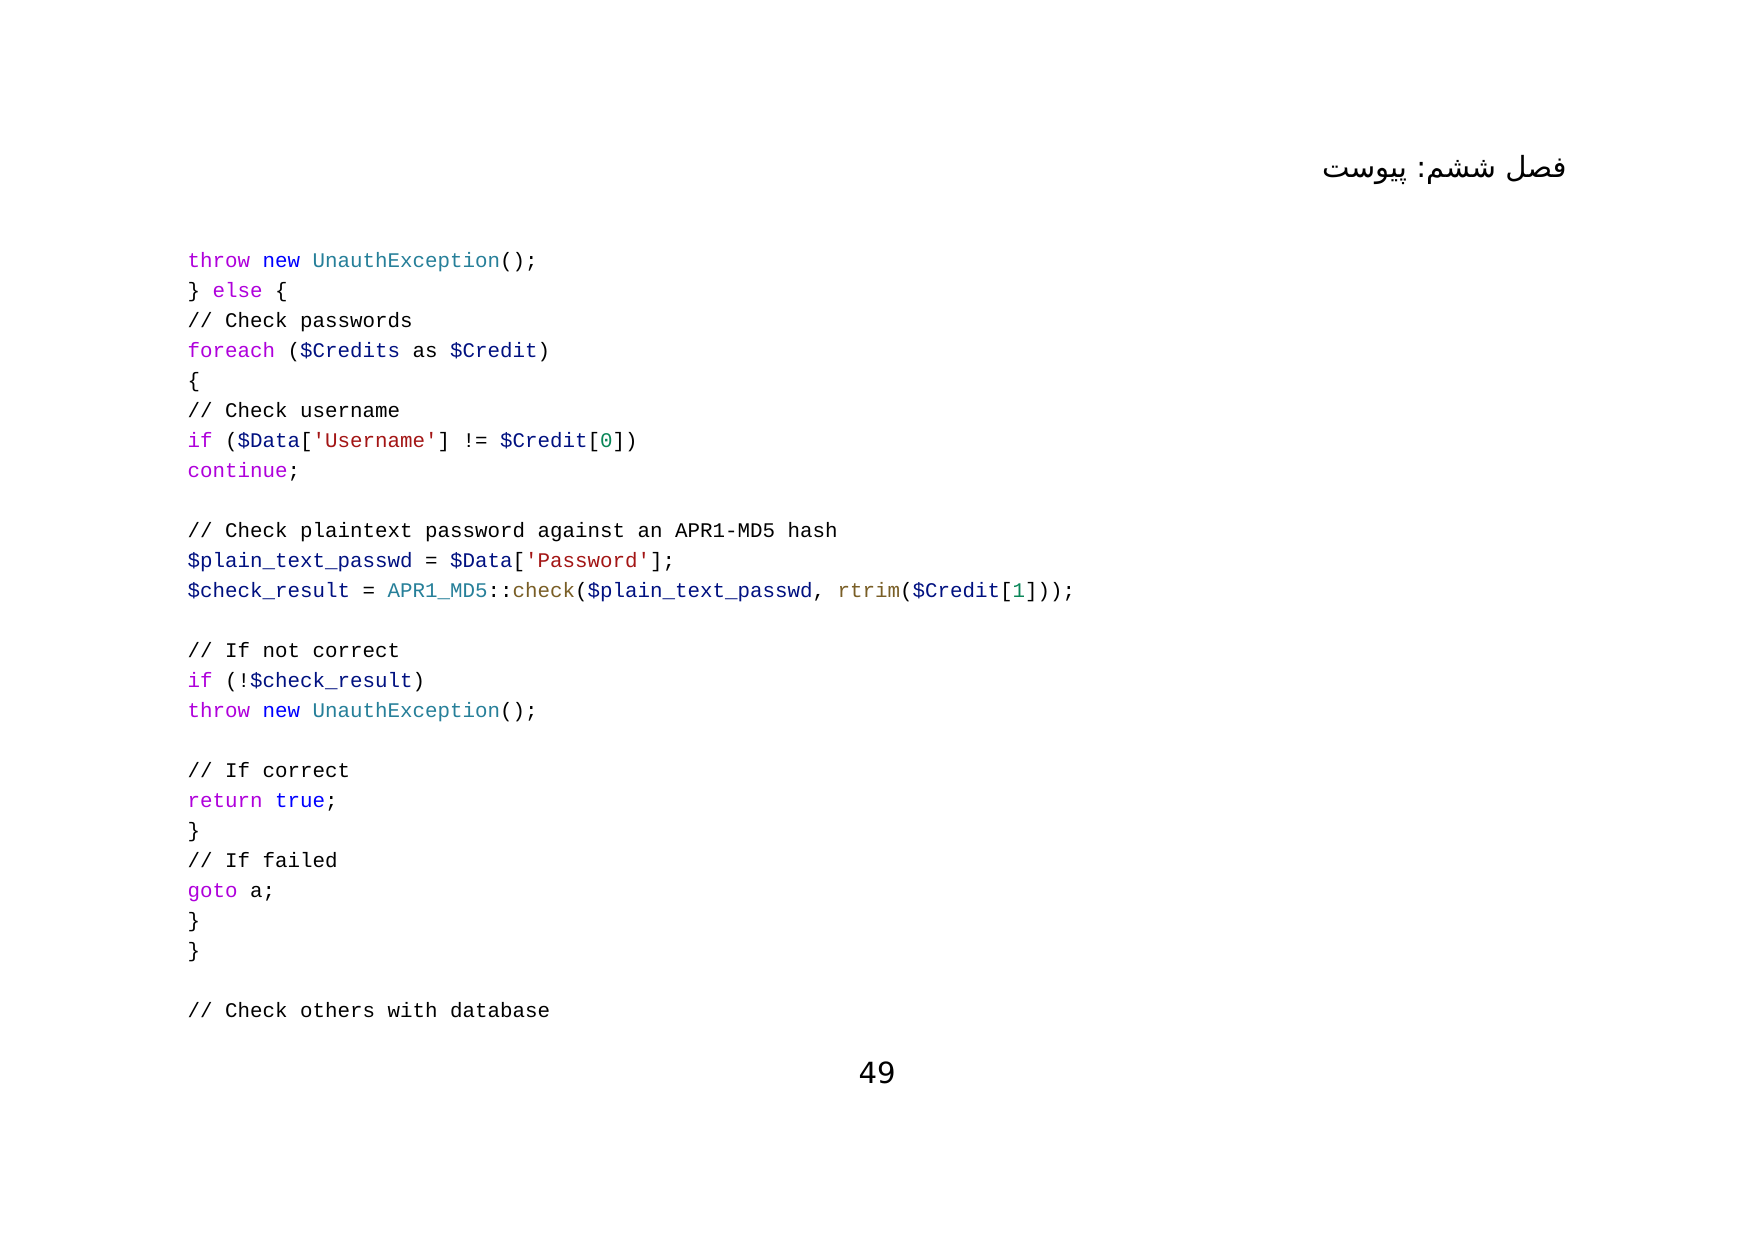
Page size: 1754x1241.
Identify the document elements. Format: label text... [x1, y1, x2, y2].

text } else { [187, 274, 1566, 304]
text return true; [187, 784, 1566, 814]
text if (!$check_result) [187, 664, 1566, 694]
text // Check passwords [187, 304, 1566, 334]
text { [187, 364, 1566, 394]
text goto a; [187, 874, 1566, 904]
text // Check plaintext password against an APR1-MD5 hash [187, 514, 1566, 544]
text continue; [187, 454, 1566, 484]
text // If not correct [187, 634, 1566, 664]
text // Check username [187, 394, 1566, 424]
text } [187, 814, 1566, 844]
text // If correct [187, 754, 1566, 784]
text // Check others with database [187, 994, 1566, 1024]
text } [187, 904, 1566, 934]
text // If failed [187, 844, 1566, 874]
text foreach ($Credits as $Credit) [187, 334, 1566, 364]
text throw new UnauthException(); [187, 694, 1566, 724]
text $check_result = APR1_MD5::check($plain_text_passwd, rtrim($Credit[1])); [187, 574, 1566, 604]
text if ($Data['Username'] != $Credit[0]) [187, 424, 1566, 454]
text $plain_text_passwd = $Data['Password']; [187, 544, 1566, 574]
text } [187, 934, 1566, 964]
text throw new UnauthException(); [187, 244, 1566, 274]
